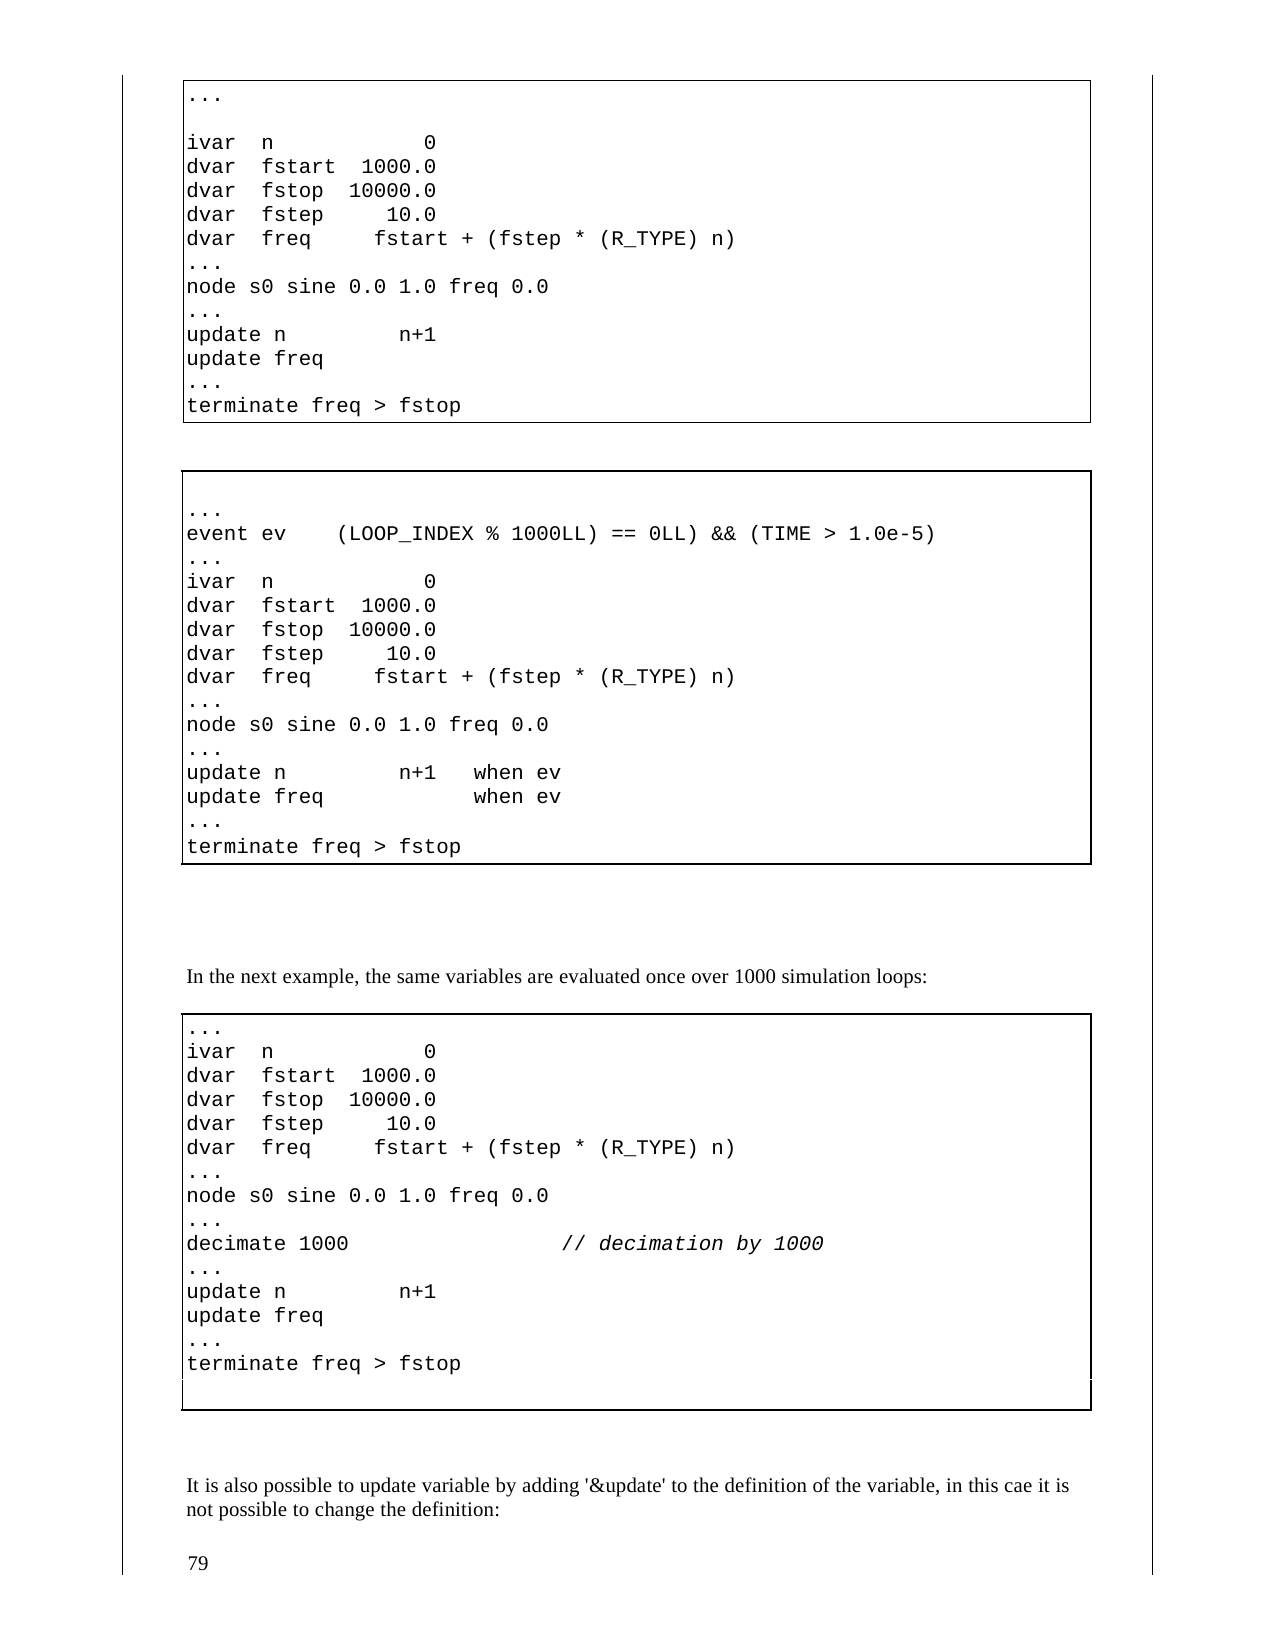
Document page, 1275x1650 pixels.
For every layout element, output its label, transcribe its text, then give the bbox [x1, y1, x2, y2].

text ... ivar n 0 dvar fstart 1000.0 dvar fstop 10000.0 dvar fstep 10.0 dvar freq fstart + (fstep * (R_TYPE) n) ... node s0 sine 0.0 1.0 freq 0.0 ... update n n+1 update freq ... terminate freq > fstop [184, 81, 1090, 422]
text ... event ev (LOOP_INDEX % 1000LL) == 0LL) && (TIME > 1.0e-5) ... ivar n 0 dvar fstart 1000.0 dvar fstop 10000.0 dvar fstep 10.0 dvar freq fstart + (fstep * (R_TYPE) n) ... node s0 sine 0.0 1.0 freq 0.0 ... update n n+1 when ev update freq when ev ... terminate freq > fstop [183, 472, 1090, 863]
text In the next example, the same variables are evaluated once over 1000 simulation loops: [186, 964, 1087, 988]
text It is also possible to update variable by adding '&update' to the definition of the variable, in this cae it is not possible to change the definition: [186, 1472, 1087, 1521]
text ... ivar n 0 dvar fstart 1000.0 dvar fstop 10000.0 dvar fstep 10.0 dvar freq fstart + (fstep * (R_TYPE) n) ... node s0 sine 0.0 1.0 freq 0.0 ... decimate 1000 // decimation by 1000 ... update n n+1 update freq ... terminate freq > fstop [183, 1015, 1090, 1379]
